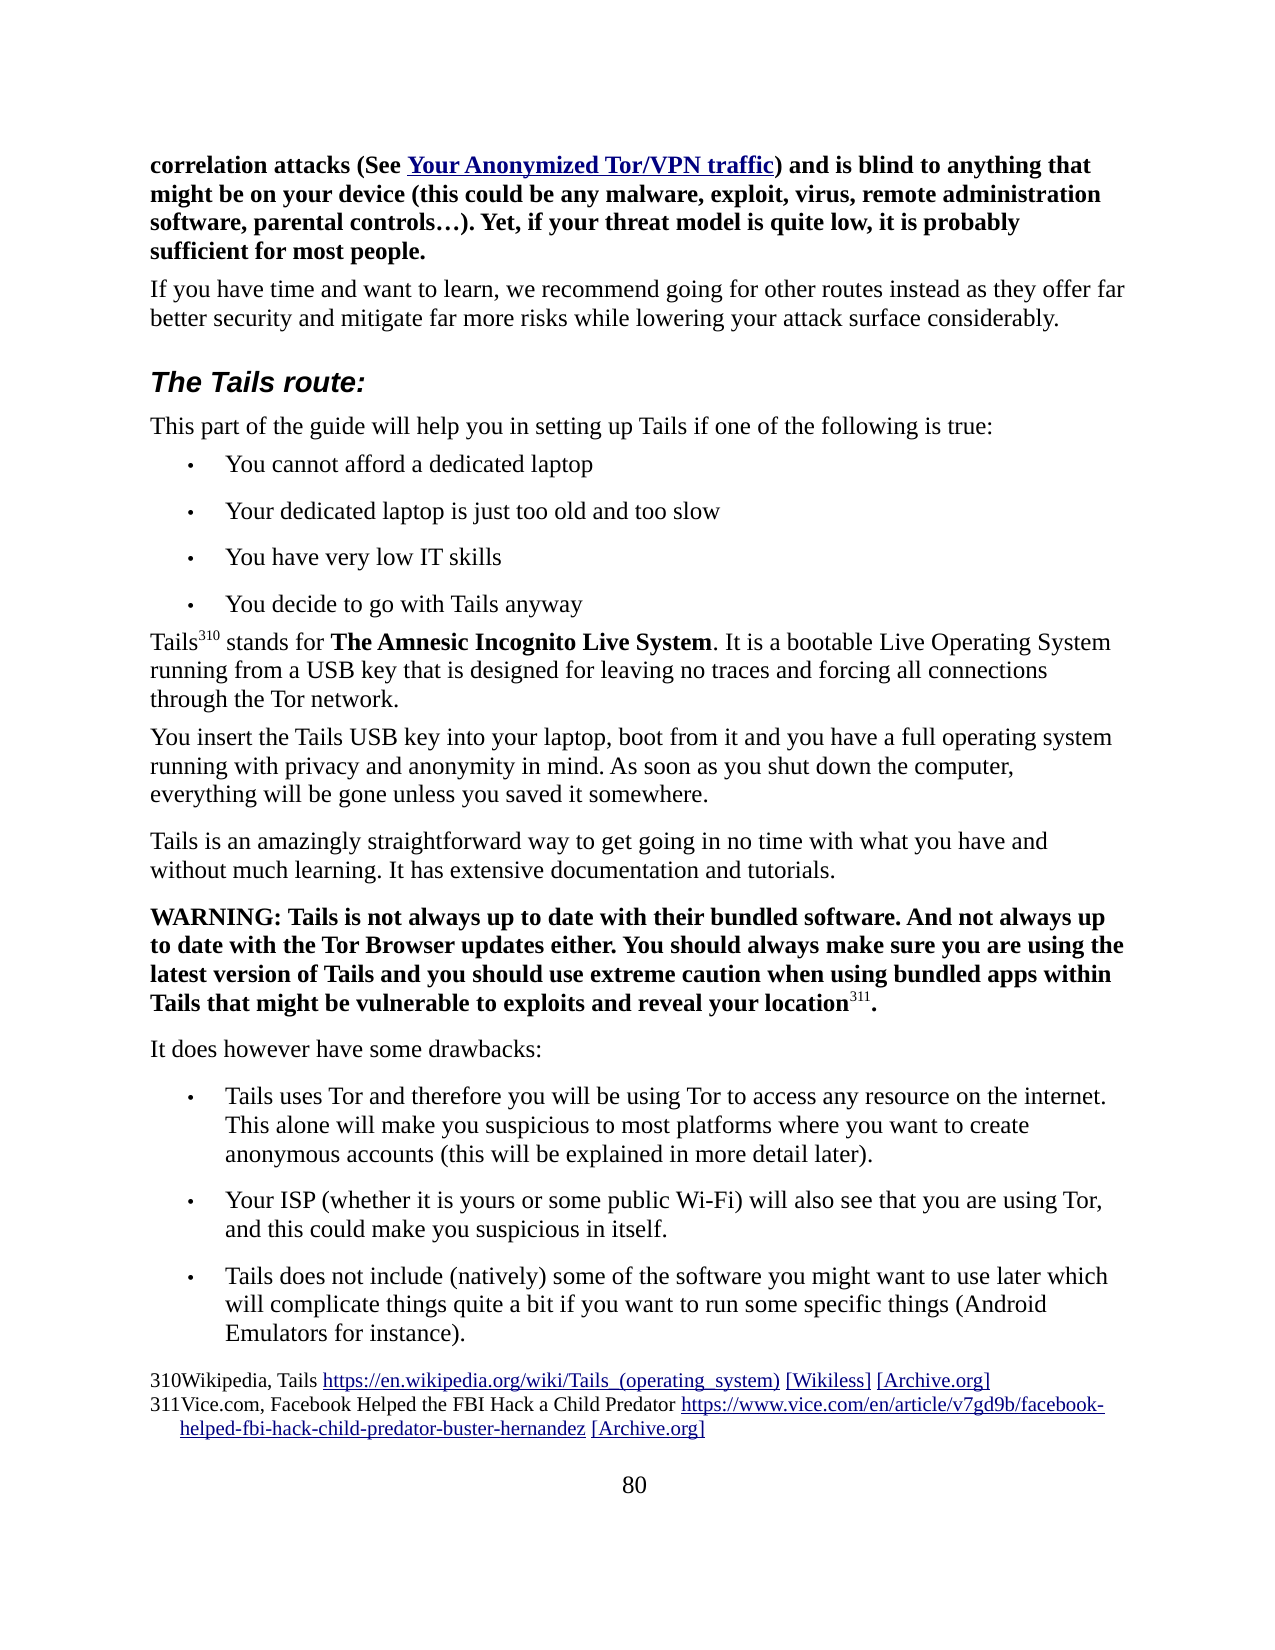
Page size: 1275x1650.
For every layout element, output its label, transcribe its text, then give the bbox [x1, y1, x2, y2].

list You have very low IT skills [187, 542, 1125, 571]
text Vice.com, Facebook Helped the FBI Hack a Child Predator https://www.vice.com/en/article/v7gd9b/facebook-helped-fbi-hack-child-predator-buster-hernandez [Archive.org] [150, 1392, 1125, 1440]
list You decide to go with Tails anyway [187, 589, 1125, 618]
list Tails does not include (natively) some of the software you might want to use later which will complicate things quite a bit if you want to run some specific things (Android Emulators for instance). [187, 1261, 1125, 1347]
subtitle The Tails route: [150, 365, 1125, 399]
text If you have time and want to learn, we recommend going for other routes instead as they offer far better security and mitigate far more risks while lowering your attack surface considerably. [150, 274, 1125, 331]
text Wikipedia, Tails https://en.wikipedia.org/wiki/Tails_(operating_system) [Wikiless] [Archive.org] [150, 1368, 1125, 1392]
text correlation attacks (See Your Anonymized Tor/VPN traffic) and is blind to anything that might be on your device (this could be any malware, exploit, virus, remote administration software, parental controls…). Yet, if your threat model is quite low, it is probably sufficient for most people. [150, 150, 1125, 265]
list You cannot afford a dedicated laptop [187, 449, 1125, 478]
text This part of the guide will help you in setting up Tails if one of the following is true: [150, 411, 1125, 440]
text WARNING: Tails is not always up to date with their bundled software. And not always up to date with the Tor Browser updates either. You should always make sure you are using the latest version of Tails and you should use extreme caution when using bundled apps within Tails that might be vulnerable to exploits and reveal your location. [150, 902, 1125, 1017]
list Your ISP (whether it is yours or some public Wi-Fi) will also see that you are using Tor, and this could make you suspicious in itself. [187, 1185, 1125, 1243]
text Tails stands for The Amnesic Incognito Live System. It is a bootable Live Operating System running from a USB key that is designed for leaving no traces and forcing all connections through the Tor network. [150, 627, 1125, 713]
text You insert the Tails USB key into your laptop, boot from it and you have a full operating system running with privacy and anonymity in mind. As soon as you shut down the computer, everything will be gone unless you saved it somewhere. [150, 722, 1125, 808]
list Your dedicated laptop is just too old and too slow [187, 496, 1125, 524]
text Tails is an amazingly straightforward way to get going in no time with what you have and without much learning. It has extensive documentation and tutorials. [150, 826, 1125, 884]
list Tails uses Tor and therefore you will be using Tor to access any resource on the internet. This alone will make you suspicious to most platforms where you want to create anonymous accounts (this will be explained in more detail later). [187, 1081, 1125, 1167]
text It does however have some drawbacks: [150, 1034, 1125, 1063]
